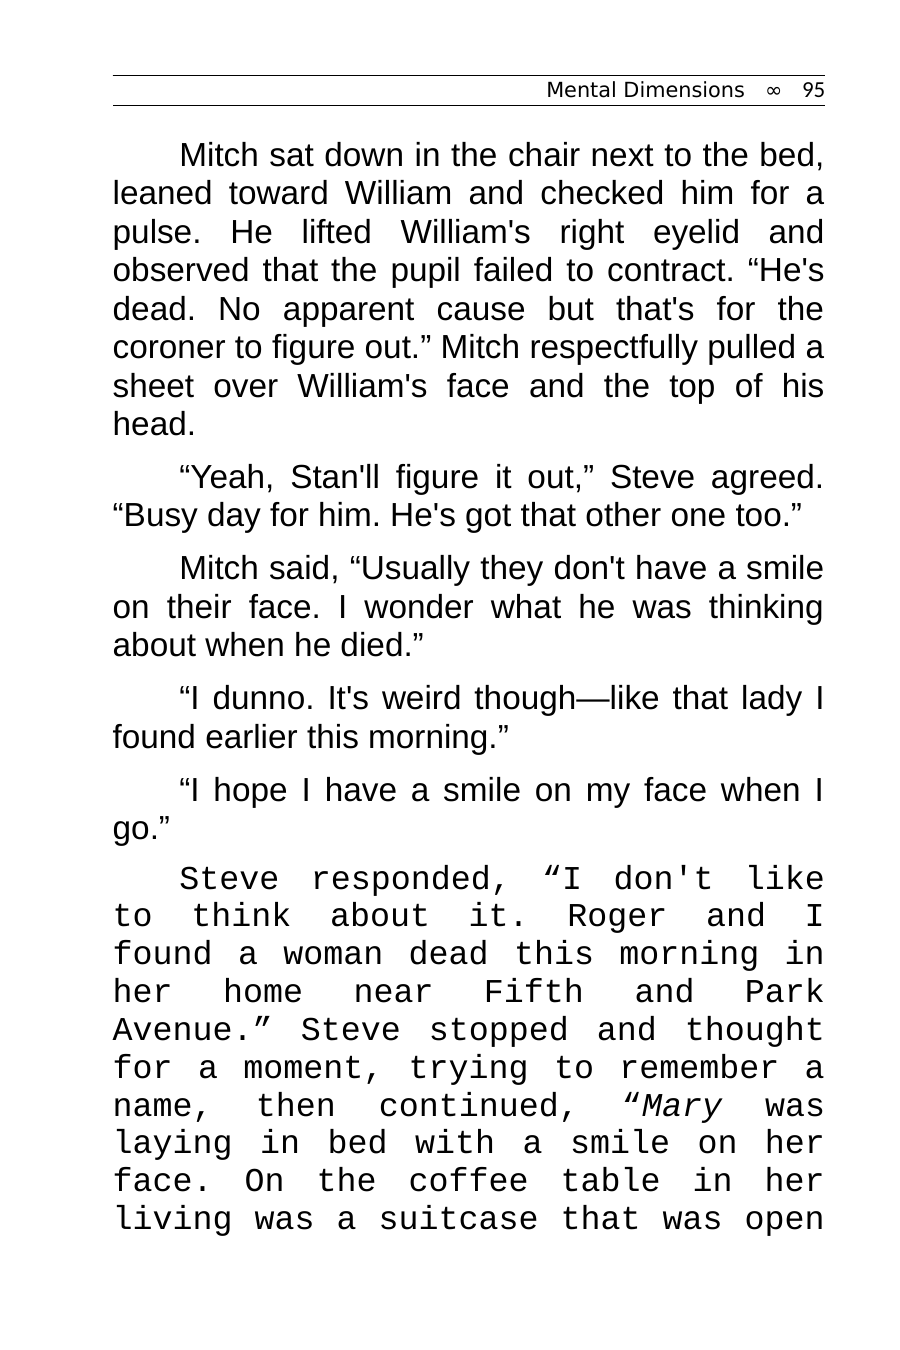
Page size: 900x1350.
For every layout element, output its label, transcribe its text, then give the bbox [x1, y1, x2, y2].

text Steve responded, “I don't like to think about it. Roger and I found a woman dead this morning in her home near Fifth and Park Avenue.” Steve stopped and thought for a moment, trying to remember a name, then continued, “Mary was laying in bed with a smile on her face. On the coffee table in her living was a suitcase that was open [112, 861, 825, 1239]
text Mitch sat down in the chair next to the bed, leaned toward William and checked him for a pulse. He lifted William's right eyelid and observed that the pupil failed to contract. “He's dead. No apparent cause but that's for the coroner to figure out.” Mitch respectfully pulled a sheet over William's face and the top of his head. [112, 135, 825, 442]
text “I hope I have a smile on my face when I go.” [112, 770, 825, 847]
text “I dunno. It's weird though—like that lady I found earlier this morning.” [112, 678, 825, 755]
text “Yeah, Stan'll figure it out,” Steve agreed. “Busy day for him. He's got that other one too.” [112, 457, 825, 534]
text Mitch said, “Usually they don't have a smile on their face. I wonder what he was thinking about when he died.” [112, 548, 825, 664]
